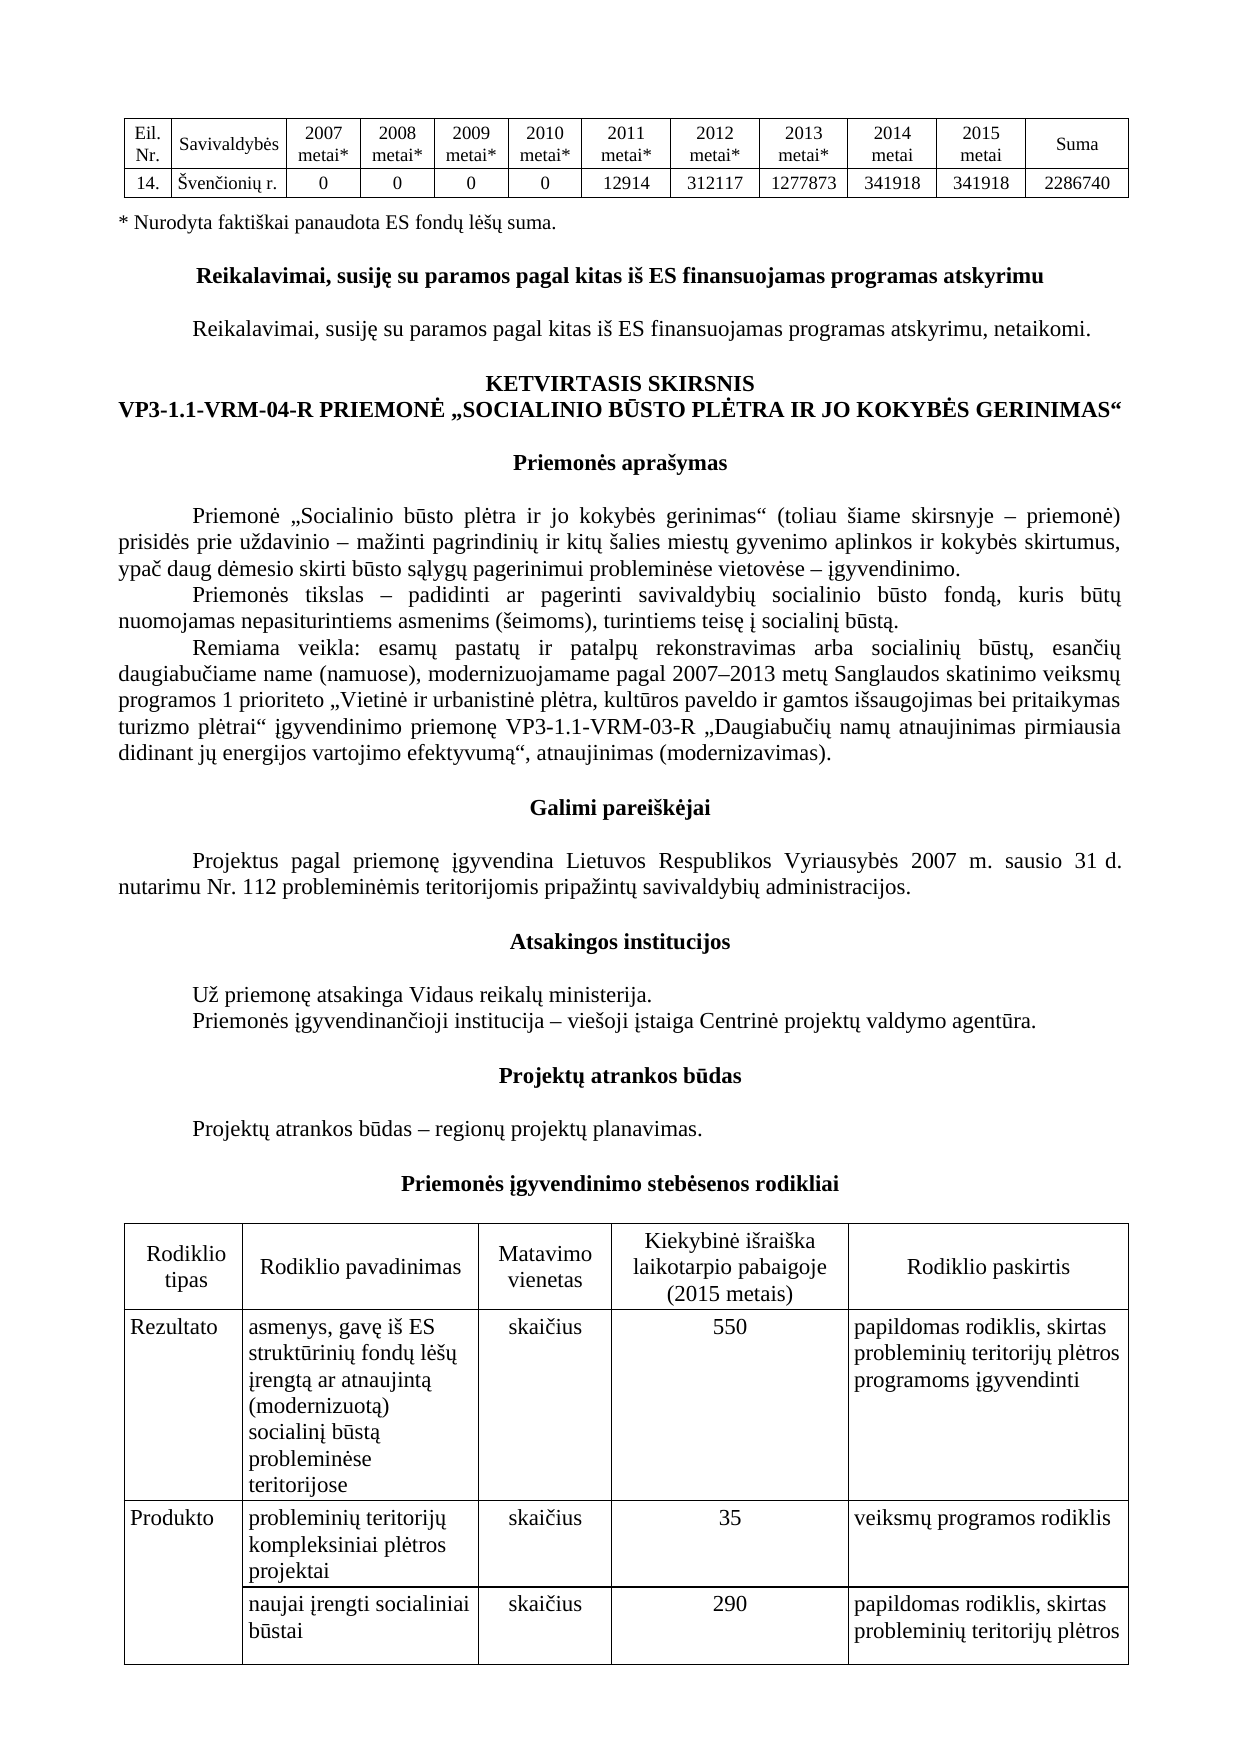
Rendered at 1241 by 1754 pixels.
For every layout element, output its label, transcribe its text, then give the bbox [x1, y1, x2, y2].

table_header Kiekybinė išraiška laikotarpio pabaigoje (2015 metais) [612, 1224, 848, 1309]
table_cell 1277873 [760, 169, 847, 197]
table_cell 0 [287, 169, 360, 197]
table_header 2007 metai* [287, 119, 360, 168]
table_header Eil. Nr. [125, 119, 171, 168]
text Priemonės tikslas – padidinti ar pagerinti savivaldybių socialinio būsto fondą, kuris būtų nuomojamas nepasiturintiems asmenims (šeimoms), turintiems teisę į socialinį būstą. [118, 581, 1122, 634]
table_header 2015 metai [937, 119, 1025, 168]
text Galimi pareiškėjai [118, 794, 1122, 821]
table_cell 341918 [937, 169, 1025, 197]
table_header Savivaldybės [172, 119, 286, 168]
table_cell papildomas rodiklis, skirtas probleminių teritorijų plėtros programoms įgyvendinti [849, 1310, 1128, 1500]
text * Nurodyta faktiškai panaudota ES fondų lėšų suma. [118, 209, 1122, 234]
table_cell 312117 [671, 169, 759, 197]
table_header 2008 metai* [361, 119, 434, 168]
text KETVIRTASIS SKIRSNIS [118, 370, 1122, 397]
table_cell 0 [361, 169, 434, 197]
text Projektų atrankos būdas – regionų projektų planavimas. [118, 1115, 1122, 1142]
table_cell papildomas rodiklis, skirtas probleminių teritorijų plėtros [849, 1588, 1128, 1663]
table_header Rodiklio paskirtis [849, 1224, 1128, 1309]
table_header Suma [1026, 119, 1128, 168]
table_header 2014 metai [848, 119, 936, 168]
text Už priemonę atsakinga Vidaus reikalų ministerija. [118, 981, 1122, 1007]
text Priemonės įgyvendinimo stebėsenos rodikliai [118, 1170, 1122, 1197]
table_header Rodiklio tipas [125, 1224, 242, 1309]
table_header Rodiklio pavadinimas [243, 1224, 478, 1309]
table_cell 341918 [848, 169, 936, 197]
table_cell 0 [435, 169, 508, 197]
table_cell 35 [612, 1501, 848, 1586]
table_header 2009 metai* [435, 119, 508, 168]
table_cell Švenčionių r. [172, 169, 286, 197]
text Remiama veikla: esamų pastatų ir patalpų rekonstravimas arba socialinių būstų, esančių daugiabučiame name (namuose), modernizuojamame pagal 2007–2013 metų Sanglaudos skatinimo veiksmų programos 1 prioriteto „Vietinė ir urbanistinė plėtra, kultūros paveldo ir gamtos išsaugojimas bei pritaikymas turizmo plėtrai“ įgyvendinimo priemonę VP3-1.1-VRM-03-R „Daugiabučių namų atnaujinimas pirmiausia didinant jų energijos vartojimo efektyvumą“, atnaujinimas (modernizavimas). [118, 634, 1122, 766]
table_header 2013 metai* [760, 119, 847, 168]
table_cell 550 [612, 1310, 848, 1500]
text Projektus pagal priemonę įgyvendina Lietuvos Respublikos Vyriausybės 2007 m. sausio 31 d. nutarimu Nr. 112 probleminėmis teritorijomis pripažintų savivaldybių administracijos. [118, 847, 1122, 900]
table_cell 12914 [582, 169, 670, 197]
table_cell Produkto [125, 1501, 242, 1663]
table_cell veiksmų programos rodiklis [849, 1501, 1128, 1586]
text VP3-1.1-VRM-04-R PRIEMONĖ „SOCIALINIO BŪSTO PLĖTRA IR JO KOKYBĖS GERINIMAS“ [118, 397, 1122, 423]
table_header Matavimo vienetas [479, 1224, 611, 1309]
table_cell Rezultato [125, 1310, 242, 1500]
table_cell asmenys, gavę iš ES struktūrinių fondų lėšų įrengtą ar atnaujintą (modernizuotą) socialinį būstą probleminėse teritorijose [243, 1310, 478, 1500]
table_header 2010 metai* [509, 119, 581, 168]
table_cell skaičius [479, 1310, 611, 1500]
table_cell 290 [612, 1588, 848, 1663]
text Priemonės įgyvendinančioji institucija – viešoji įstaiga Centrinė projektų valdymo agentūra. [118, 1007, 1122, 1034]
table_cell skaičius [479, 1588, 611, 1663]
table_cell 2286740 [1026, 169, 1128, 197]
table_header 2011 metai* [582, 119, 670, 168]
text Priemonės aprašymas [118, 449, 1122, 476]
text Reikalavimai, susiję su paramos pagal kitas iš ES finansuojamas programas atskyrimu, netaikomi. [118, 315, 1122, 341]
table_cell skaičius [479, 1501, 611, 1586]
text Reikalavimai, susiję su paramos pagal kitas iš ES finansuojamas programas atskyrimu [118, 262, 1122, 289]
table_cell naujai įrengti socialiniai būstai [243, 1588, 478, 1663]
table_cell probleminių teritorijų kompleksiniai plėtros projektai [243, 1501, 478, 1586]
text Atsakingos institucijos [118, 928, 1122, 955]
table_cell 14. [125, 169, 171, 197]
text Projektų atrankos būdas [118, 1063, 1122, 1089]
table_header 2012 metai* [671, 119, 759, 168]
text Priemonė „Socialinio būsto plėtra ir jo kokybės gerinimas“ (toliau šiame skirsnyje – priemonė) prisidės prie uždavinio – mažinti pagrindinių ir kitų šalies miestų gyvenimo aplinkos ir kokybės skirtumus, ypač daug dėmesio skirti būsto sąlygų pagerinimui probleminėse vietovėse – įgyvendinimo. [118, 502, 1122, 581]
table_cell 0 [509, 169, 581, 197]
